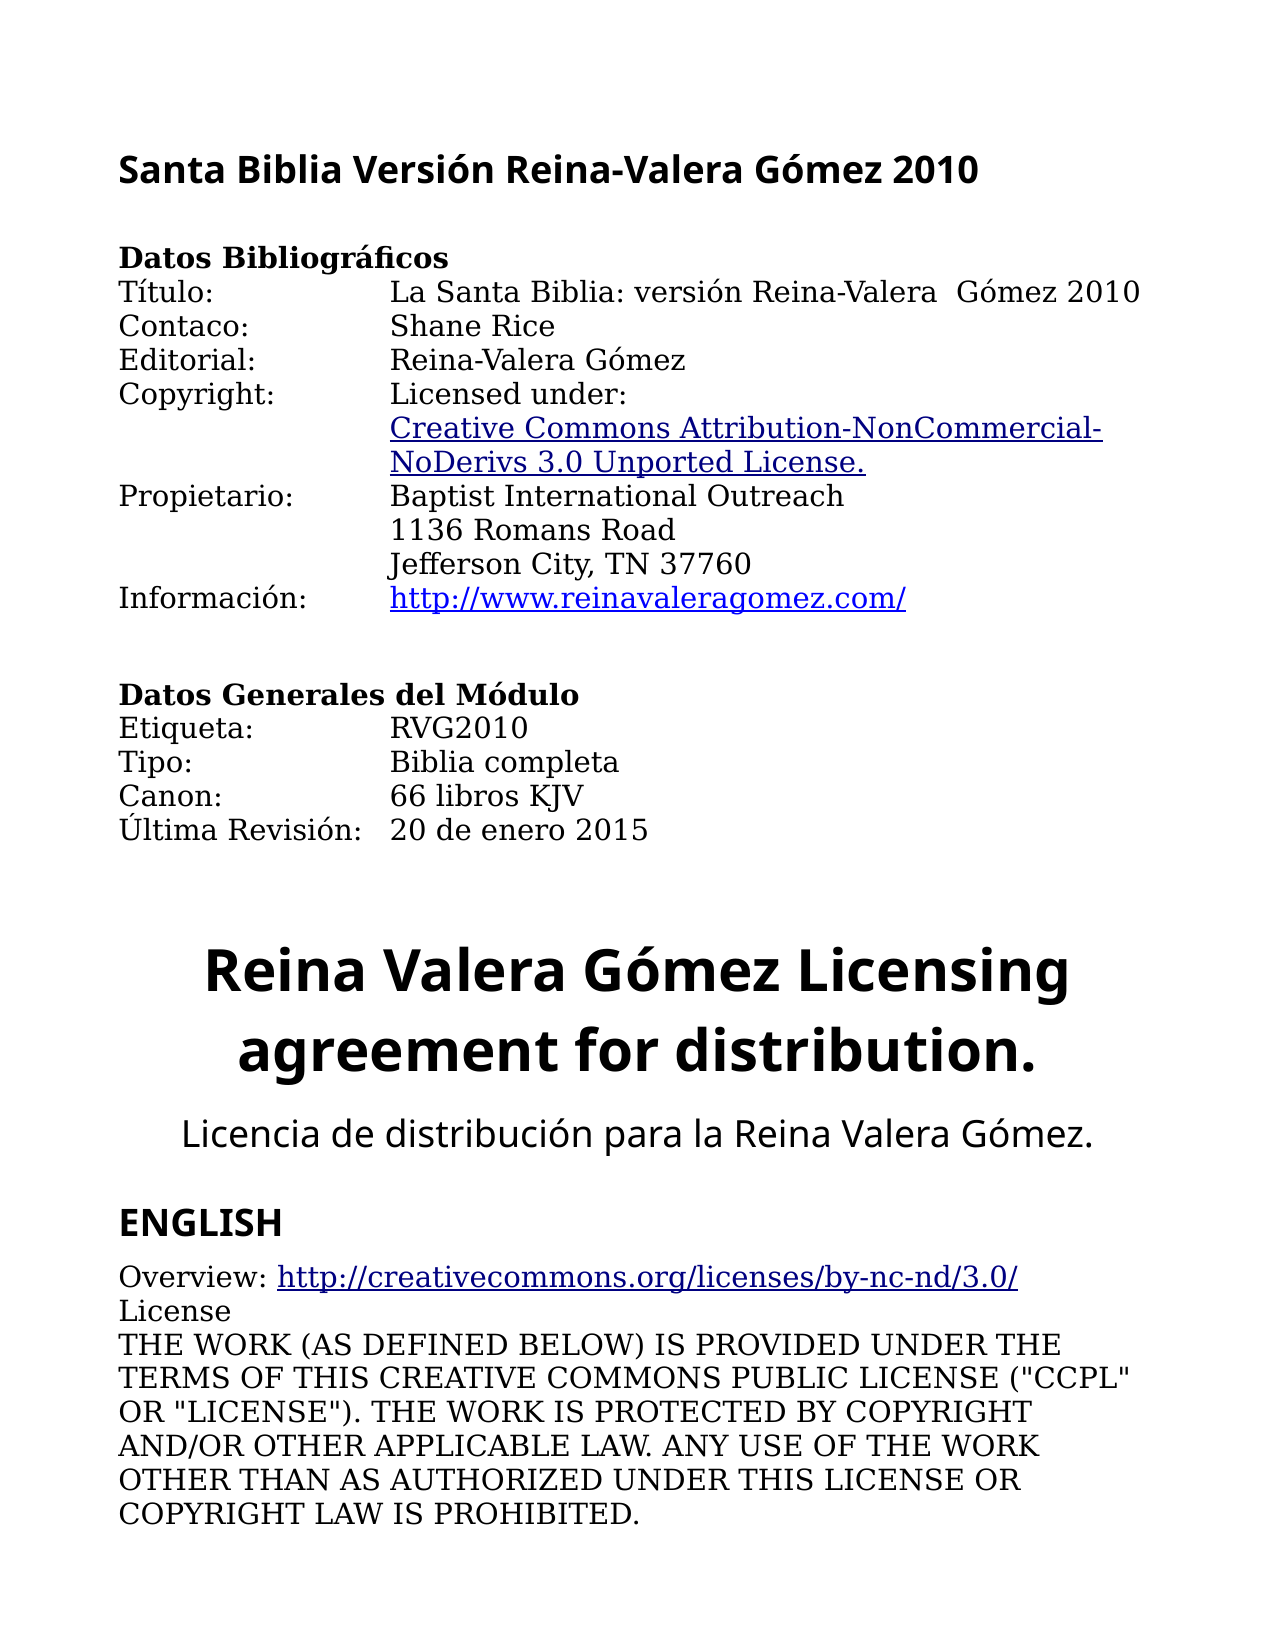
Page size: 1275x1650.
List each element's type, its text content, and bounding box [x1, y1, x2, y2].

subtitle Licencia de distribución para la Reina Valera Gómez. [118, 1107, 1157, 1158]
table_cell Reina-Valera Gómez [389, 344, 1157, 377]
table_header Título: [118, 276, 389, 309]
table_header Etiqueta: [118, 712, 389, 746]
text Datos Generales del Módulo [118, 677, 1157, 712]
table_cell Licensed under: Creative Commons Attribution-NonCommercial-NoDerivs 3.0 Unported License. [389, 378, 1157, 479]
text Datos Bibliográficos [118, 241, 1157, 276]
text THE WORK (AS DEFINED BELOW) IS PROVIDED UNDER THE TERMS OF THIS CREATIVE COMMONS PUBLIC LICENSE ("CCPL" OR "LICENSE"). THE WORK IS PROTECTED BY COPYRIGHT AND/OR OTHER APPLICABLE LAW. ANY USE OF THE WORK OTHER THAN AS AUTHORIZED UNDER THIS LICENSE OR COPYRIGHT LAW IS PROHIBITED. [118, 1328, 1157, 1532]
title Reina Valera Gómez Licensing agreement for distribution. [118, 929, 1157, 1088]
text License [118, 1294, 1157, 1328]
table_cell Canon: [118, 780, 389, 814]
table_cell http://www.reinavaleragomez.com/ [389, 581, 1157, 615]
text Overview: http://creativecommons.org/licenses/by-nc-nd/3.0/ [118, 1260, 1157, 1294]
table_cell Baptist International Outreach 1136 Romans Road Jefferson City, TN 37760 [389, 479, 1157, 581]
table_cell Shane Rice [389, 310, 1157, 343]
subtitle Santa Biblia Versión Reina-Valera Gómez 2010 [118, 143, 1157, 195]
table_cell Contaco: [118, 310, 389, 343]
table_cell Biblia completa [389, 746, 1157, 780]
table_header La Santa Biblia: versión Reina-Valera Gómez 2010 [389, 276, 1157, 309]
table_cell Copyright: [118, 378, 389, 479]
table_cell Tipo: [118, 746, 389, 780]
table_cell Propietario: [118, 479, 389, 581]
table_cell Editorial: [118, 344, 389, 377]
table_cell 20 de enero 2015 [389, 814, 1157, 848]
subtitle ENGLISH [118, 1196, 1157, 1247]
table_cell 66 libros KJV [389, 780, 1157, 814]
table_cell Última Revisión: [118, 814, 389, 848]
table_cell Información: [118, 581, 389, 615]
table_header RVG2010 [389, 712, 1157, 746]
